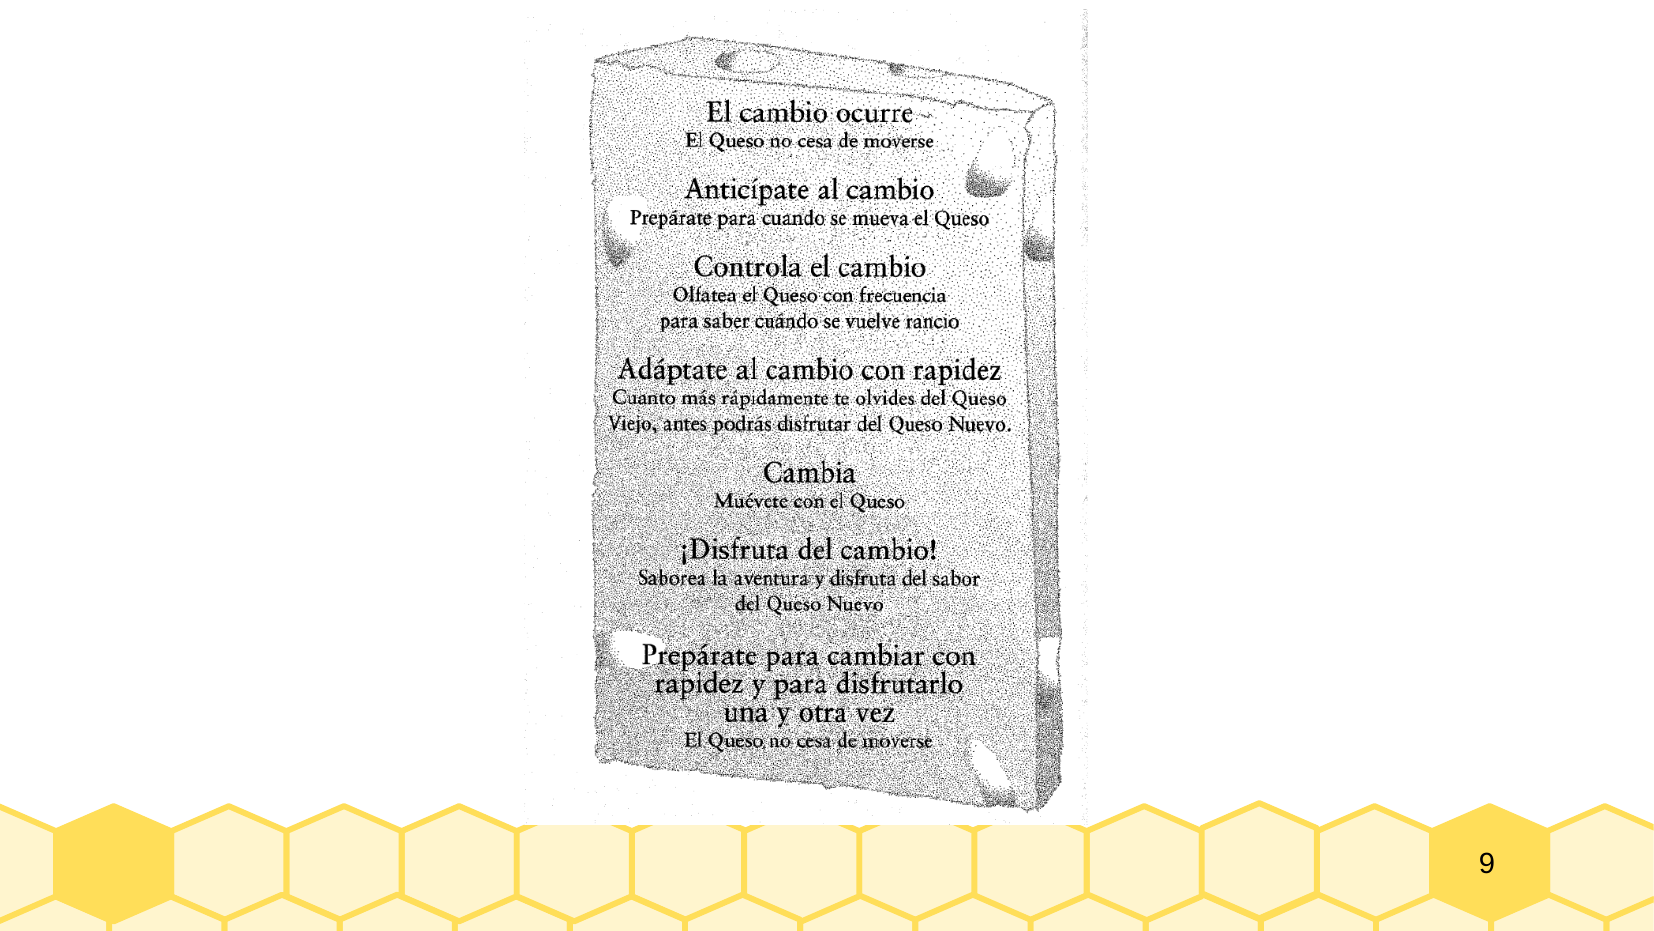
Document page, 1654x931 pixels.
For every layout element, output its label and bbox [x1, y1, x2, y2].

picture [524, 9, 1088, 826]
